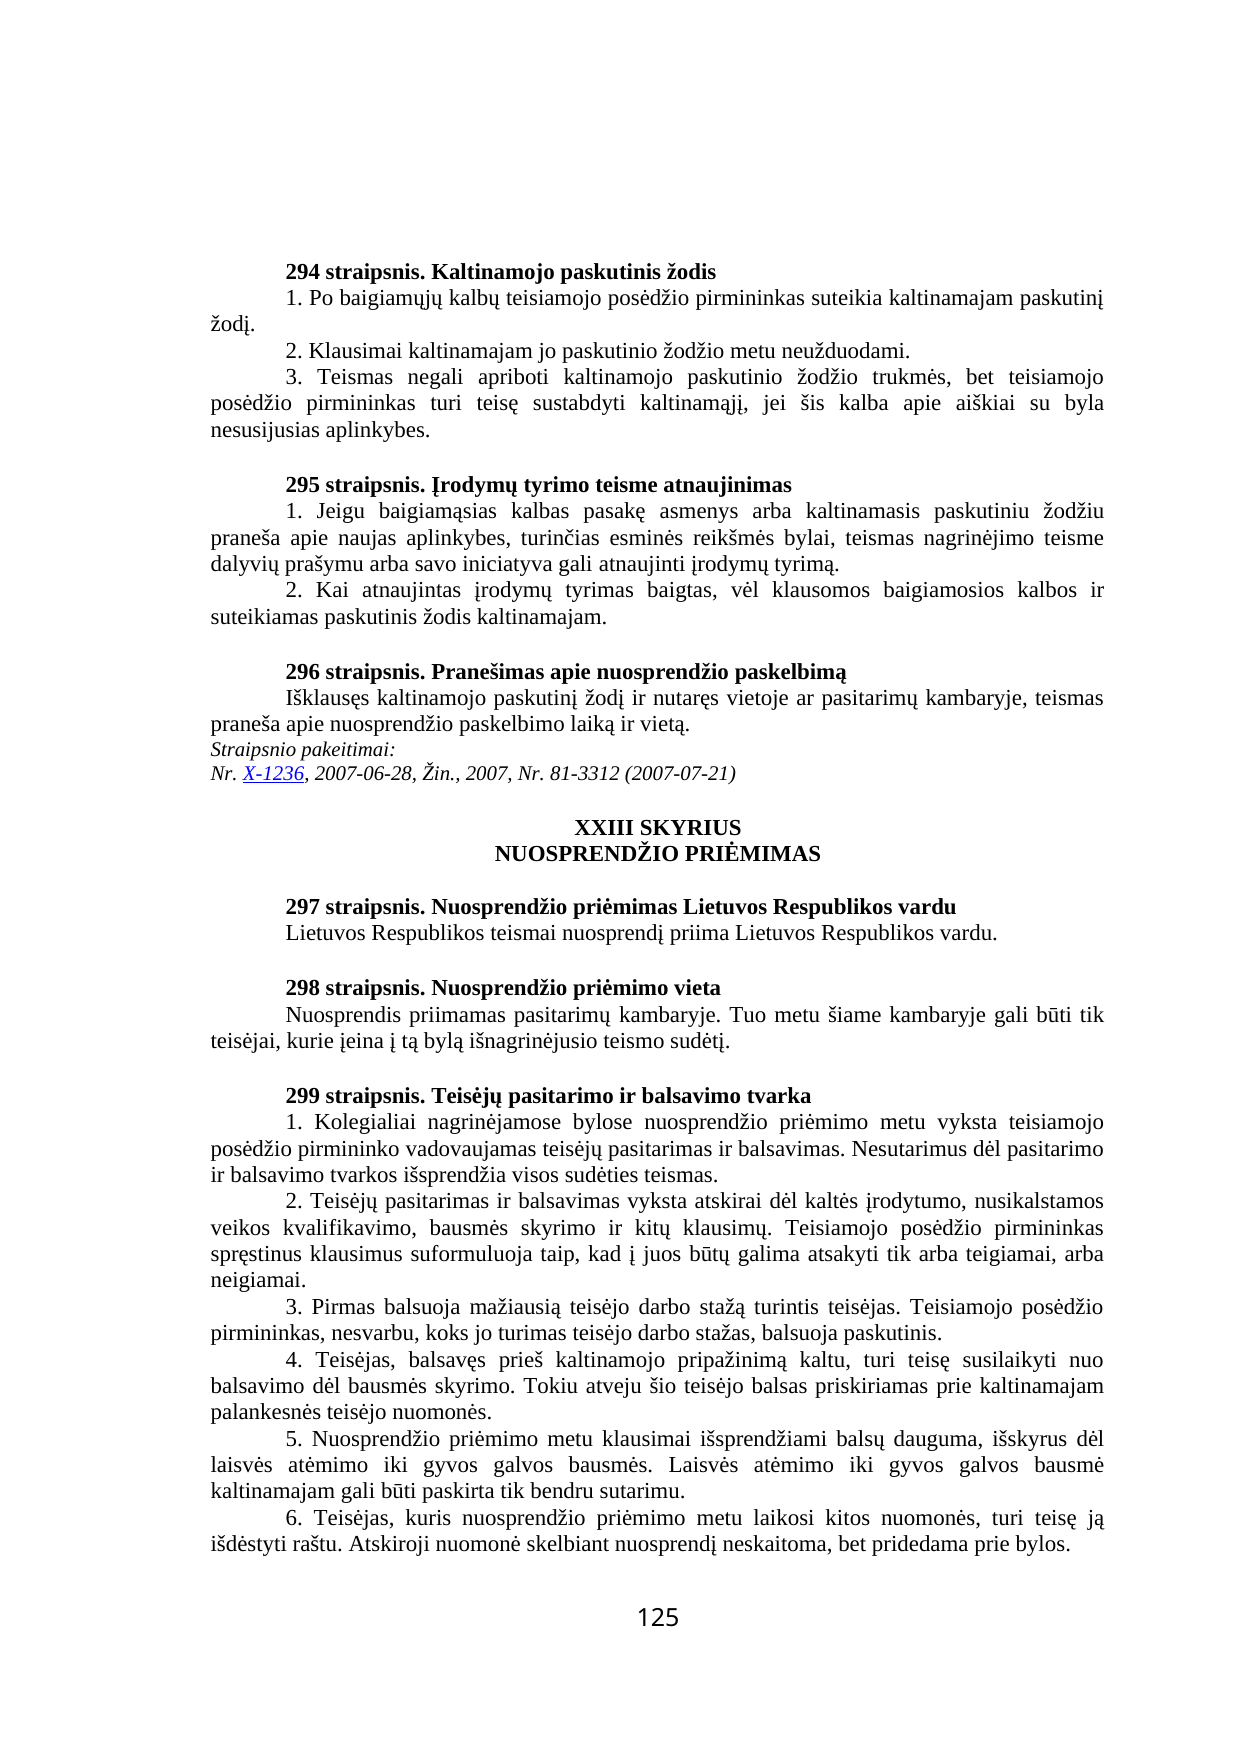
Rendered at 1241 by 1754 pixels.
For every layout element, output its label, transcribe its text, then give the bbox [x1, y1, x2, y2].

text Lietuvos Respublikos teismai nuosprendį priima Lietuvos Respublikos vardu. [210, 919, 1105, 946]
text 2. Klausimai kaltinamajam jo paskutinio žodžio metu neužduodami. [210, 337, 1105, 363]
text 296 straipsnis. Pranešimas apie nuosprendžio paskelbimą [210, 658, 1105, 684]
text 2. Kai atnaujintas įrodymų tyrimas baigtas, vėl klausomos baigiamosios kalbos ir suteikiamas paskutinis žodis kaltinamajam. [210, 576, 1105, 629]
text Išklausęs kaltinamojo paskutinį žodį ir nutaręs vietoje ar pasitarimų kambaryje, teismas praneša apie nuosprendžio paskelbimo laiką ir vietą. [210, 684, 1105, 737]
text 1. Jeigu baigiamąsias kalbas pasakę asmenys arba kaltinamasis paskutiniu žodžiu praneša apie naujas aplinkybes, turinčias esminės reikšmės bylai, teismas nagrinėjimo teisme dalyvių prašymu arba savo iniciatyva gali atnaujinti įrodymų tyrimą. [210, 497, 1105, 576]
text 1. Po baigiamųjų kalbų teisiamojo posėdžio pirmininkas suteikia kaltinamajam paskutinį žodį. [210, 284, 1105, 337]
text 297 straipsnis. Nuosprendžio priėmimas Lietuvos Respublikos vardu [210, 893, 1105, 919]
text 6. Teisėjas, kuris nuosprendžio priėmimo metu laikosi kitos nuomonės, turi teisę ją išdėstyti raštu. Atskiroji nuomonė skelbiant nuosprendį neskaitoma, bet pridedama prie bylos. [210, 1504, 1105, 1556]
text 295 straipsnis. Įrodymų tyrimo teisme atnaujinimas [210, 471, 1105, 497]
text 5. Nuosprendžio priėmimo metu klausimai išsprendžiami balsų dauguma, išskyrus dėl laisvės atėmimo iki gyvos galvos bausmės. Laisvės atėmimo iki gyvos galvos bausmė kaltinamajam gali būti paskirta tik bendru sutarimu. [210, 1425, 1105, 1504]
text Nuosprendžio priėmimas [210, 840, 1105, 866]
text Nuosprendis priimamas pasitarimų kambaryje. Tuo metu šiame kambaryje gali būti tik teisėjai, kurie įeina į tą bylą išnagrinėjusio teismo sudėtį. [210, 1001, 1105, 1053]
text 294 straipsnis. Kaltinamojo paskutinis žodis [210, 258, 1105, 284]
text 2. Teisėjų pasitarimas ir balsavimas vyksta atskirai dėl kaltės įrodytumo, nusikalstamos veikos kvalifikavimo, bausmės skyrimo ir kitų klausimų. Teisiamojo posėdžio pirmininkas spręstinus klausimus suformuluoja taip, kad į juos būtų galima atsakyti tik arba teigiamai, arba neigiamai. [210, 1187, 1105, 1293]
subtitle XXIII skyrius [210, 814, 1105, 840]
text Straipsnio pakeitimai: [210, 737, 1105, 761]
text 3. Teismas negali apriboti kaltinamojo paskutinio žodžio trukmės, bet teisiamojo posėdžio pirmininkas turi teisę sustabdyti kaltinamąjį, jei šis kalba apie aiškiai su byla nesusijusias aplinkybes. [210, 363, 1105, 442]
text Nr. X-1236, 2007-06-28, Žin., 2007, Nr. 81-3312 (2007-07-21) [210, 761, 1105, 785]
text 4. Teisėjas, balsavęs prieš kaltinamojo pripažinimą kaltu, turi teisę susilaikyti nuo balsavimo dėl bausmės skyrimo. Tokiu atveju šio teisėjo balsas priskiriamas prie kaltinamajam palankesnės teisėjo nuomonės. [210, 1346, 1105, 1425]
text 298 straipsnis. Nuosprendžio priėmimo vieta [210, 974, 1105, 1001]
text 3. Pirmas balsuoja mažiausią teisėjo darbo stažą turintis teisėjas. Teisiamojo posėdžio pirmininkas, nesvarbu, koks jo turimas teisėjo darbo stažas, balsuoja paskutinis. [210, 1293, 1105, 1346]
text 299 straipsnis. Teisėjų pasitarimo ir balsavimo tvarka [210, 1082, 1105, 1108]
text 1. Kolegialiai nagrinėjamose bylose nuosprendžio priėmimo metu vyksta teisiamojo posėdžio pirmininko vadovaujamas teisėjų pasitarimas ir balsavimas. Nesutarimus dėl pasitarimo ir balsavimo tvarkos išsprendžia visos sudėties teismas. [210, 1108, 1105, 1187]
